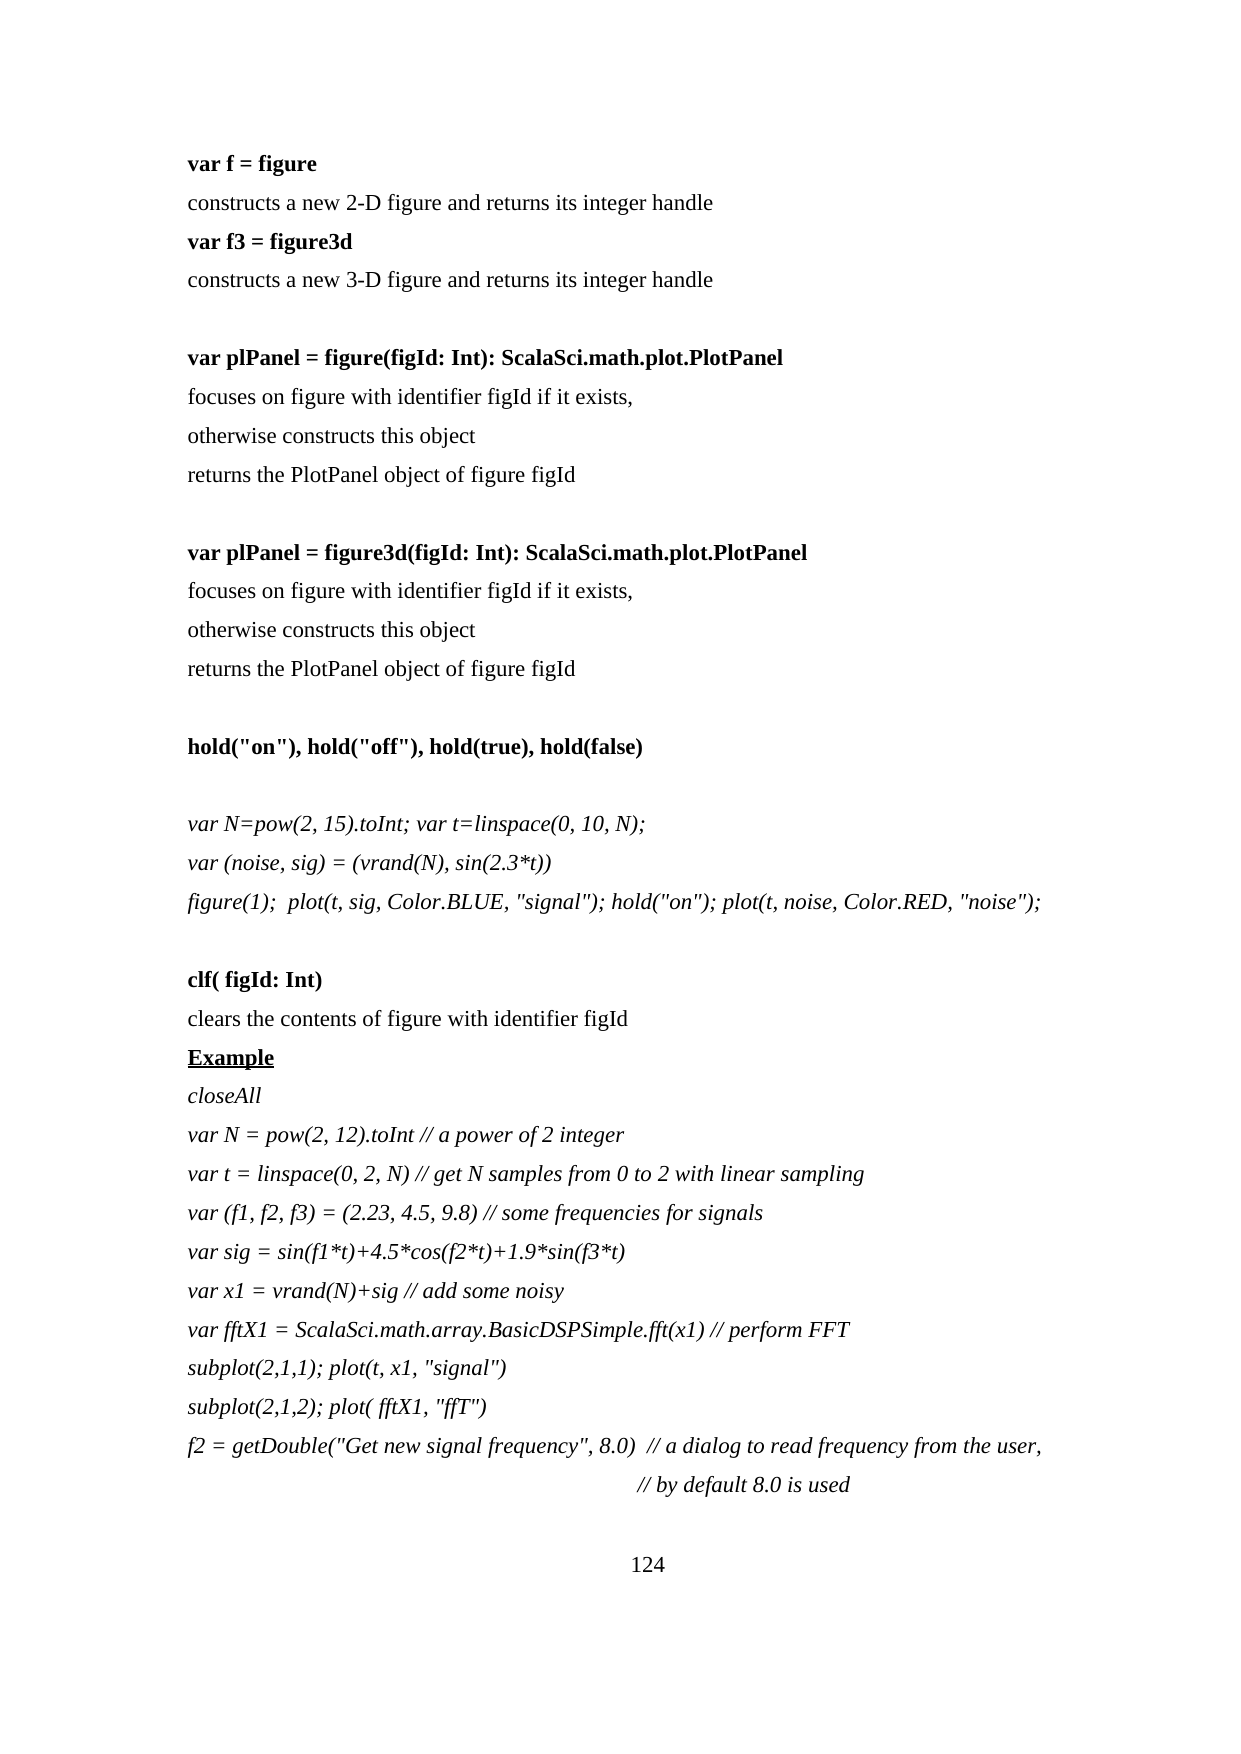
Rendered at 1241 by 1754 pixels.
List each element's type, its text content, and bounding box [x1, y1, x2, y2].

text otherwise constructs this object [187, 616, 1108, 643]
text var fftX1 = ScalaSci.math.array.BasicDSPSimple.fft(x1) // perform FFT [187, 1316, 1108, 1342]
text clf( figId: Int) [187, 966, 1108, 992]
text var N=pow(2, 15).toInt; var t=linspace(0, 10, N); [187, 811, 1108, 837]
text returns the PlotPanel object of figure figId [187, 655, 1108, 681]
text subplot(2,1,1); plot(t, x1, "signal") [187, 1354, 1108, 1381]
text focuses on figure with identifier figId if it exists, [187, 577, 1108, 604]
text hold("on"), hold("off"), hold(true), hold(false) [187, 733, 1108, 759]
text returns the PlotPanel object of figure figId [187, 461, 1108, 487]
text constructs a new 2-D figure and returns its integer handle [187, 189, 1108, 215]
text otherwise constructs this object [187, 422, 1108, 448]
text f2 = getDouble("Get new signal frequency", 8.0) // a dialog to read frequency from the user, [187, 1432, 1108, 1458]
text focuses on figure with identifier figId if it exists, [187, 383, 1108, 409]
text var x1 = vrand(N)+sig // add some noisy [187, 1277, 1108, 1303]
text figure(1); plot(t, sig, Color.BLUE, "signal"); hold("on"); plot(t, noise, Color.RED, "noise"); [187, 888, 1108, 914]
text Example [187, 1044, 1108, 1070]
text var (f1, f2, f3) = (2.23, 4.5, 9.8) // some frequencies for signals [187, 1199, 1108, 1225]
text clears the contents of figure with identifier figId [187, 1005, 1108, 1031]
text closeAll [187, 1082, 1108, 1109]
text var N = pow(2, 12).toInt // a power of 2 integer [187, 1121, 1108, 1148]
text var plPanel = figure(figId: Int): ScalaSci.math.plot.PlotPanel [187, 344, 1108, 371]
text var (noise, sig) = (vrand(N), sin(2.3*t)) [187, 849, 1108, 876]
text var f = figure [187, 150, 1108, 176]
text // by default 8.0 is used [187, 1471, 1108, 1497]
text subplot(2,1,2); plot( fftX1, "ffT") [187, 1393, 1108, 1420]
text var f3 = figure3d [187, 228, 1108, 254]
text constructs a new 3-D figure and returns its integer handle [187, 267, 1108, 293]
text var t = linspace(0, 2, N) // get N samples from 0 to 2 with linear sampling [187, 1160, 1108, 1187]
text var plPanel = figure3d(figId: Int): ScalaSci.math.plot.PlotPanel [187, 538, 1108, 565]
text var sig = sin(f1*t)+4.5*cos(f2*t)+1.9*sin(f3*t) [187, 1238, 1108, 1264]
